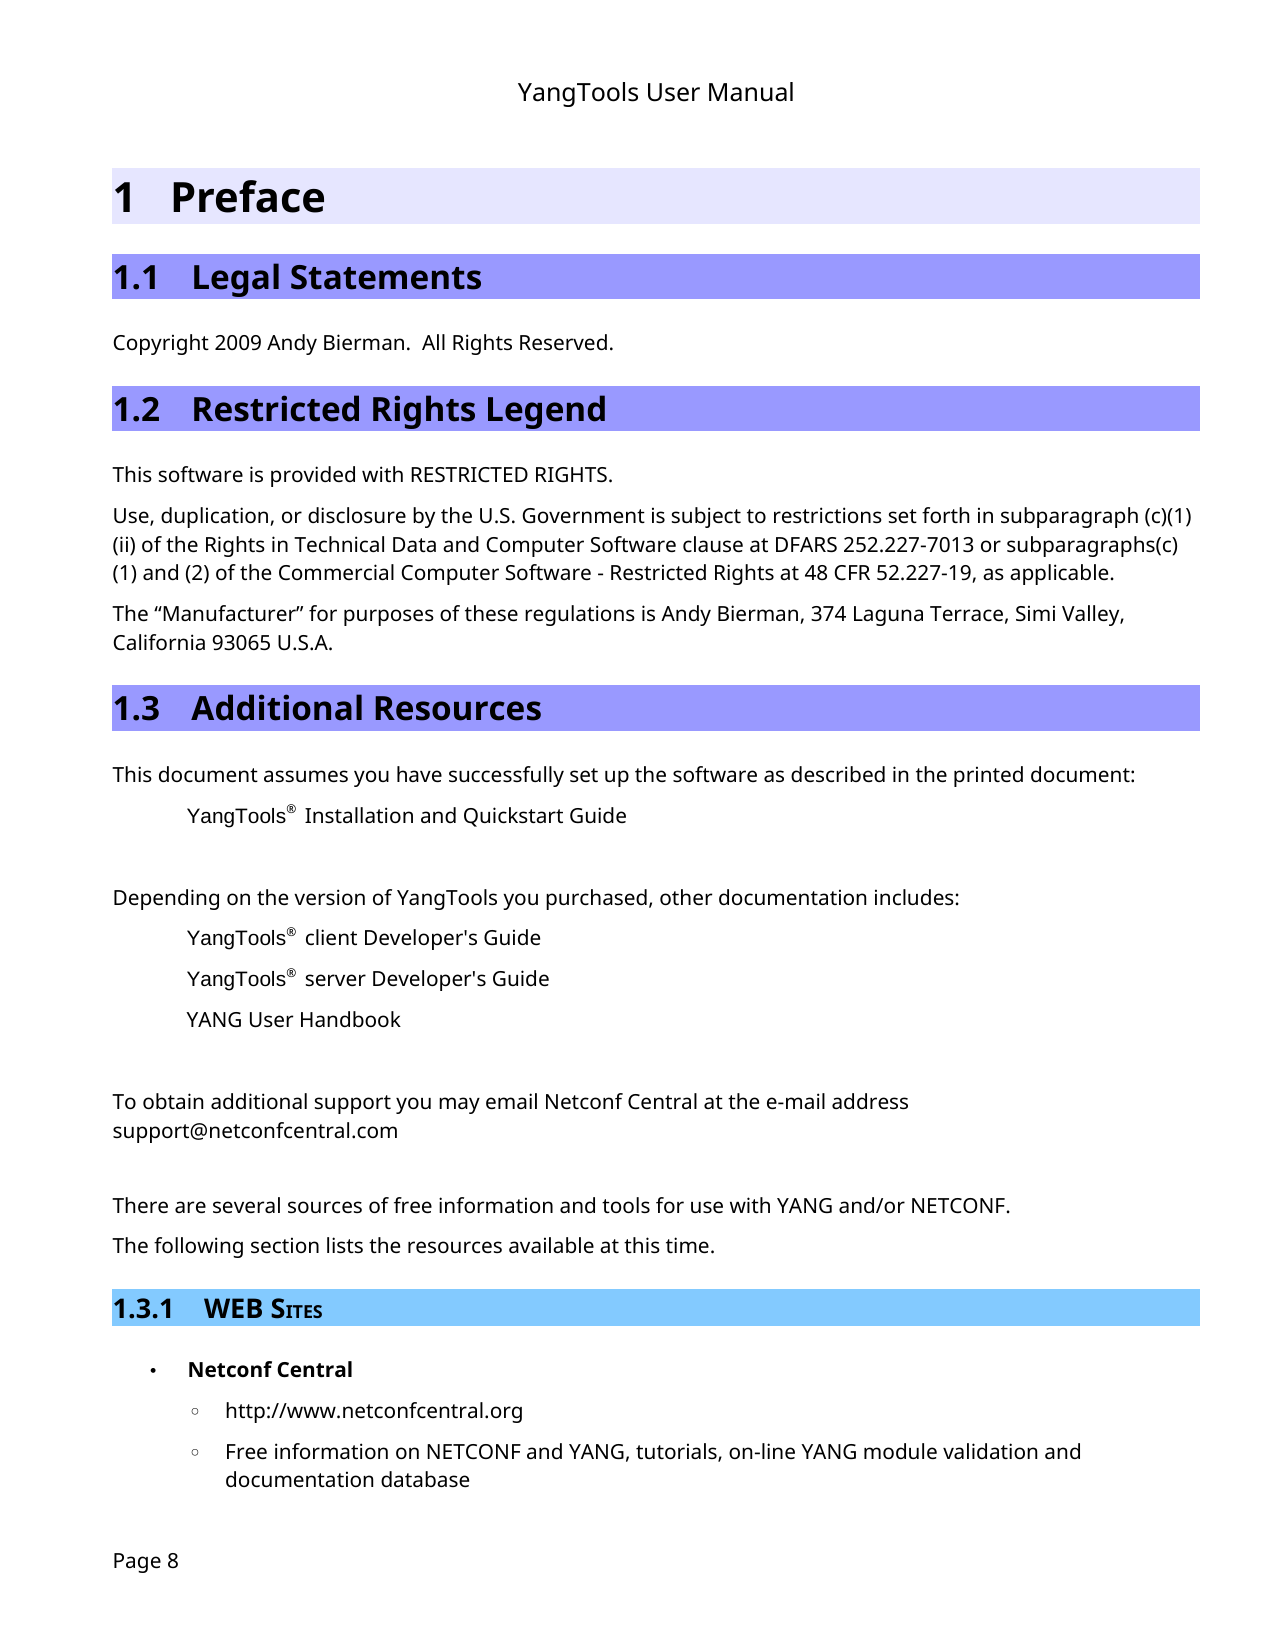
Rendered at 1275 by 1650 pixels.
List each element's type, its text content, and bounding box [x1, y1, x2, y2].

text This document assumes you have successfully set up the software as described in the printed document: [112, 760, 1200, 788]
text Depending on the version of YangTools you purchased, other documentation includes: [112, 883, 1200, 911]
text YangTools® Installation and Quickstart Guide [112, 801, 1200, 829]
subtitle WEB Sites [112, 1289, 1200, 1326]
list http://www.netconfcentral.org [187, 1396, 1200, 1425]
text There are several sources of free information and tools for use with YANG and/or NETCONF. [112, 1191, 1200, 1219]
subtitle Additional Resources [112, 685, 1200, 731]
subtitle Preface [112, 168, 1200, 224]
text To obtain additional support you may email Netconf Central at the e-mail address support@netconfcentral.com [112, 1087, 1200, 1144]
text This software is provided with RESTRICTED RIGHTS. [112, 460, 1200, 489]
text YangTools® client Developer's Guide [112, 923, 1200, 952]
list Netconf Central [150, 1355, 1200, 1384]
text YangTools® server Developer's Guide [112, 964, 1200, 993]
text The following section lists the resources available at this time. [112, 1232, 1200, 1260]
list Free information on NETCONF and YANG, tutorials, on-line YANG module validation and documentation database [187, 1437, 1200, 1494]
text Copyright 2009 Andy Bierman. All Rights Reserved. [112, 328, 1200, 357]
subtitle Legal Statements [112, 254, 1200, 299]
text Use, duplication, or disclosure by the U.S. Government is subject to restrictions set forth in subparagraph (c)(1)(ii) of the Rights in Technical Data and Computer Software clause at DFARS 252.227-7013 or subparagraphs(c)(1) and (2) of the Commercial Computer Software - Restricted Rights at 48 CFR 52.227-19, as applicable. [112, 501, 1200, 587]
text YANG User Handbook [112, 1005, 1200, 1034]
text The “Manufacturer” for purposes of these regulations is Andy Bierman, 374 Laguna Terrace, Simi Valley, California 93065 U.S.A. [112, 599, 1200, 656]
subtitle Restricted Rights Legend [112, 386, 1200, 431]
